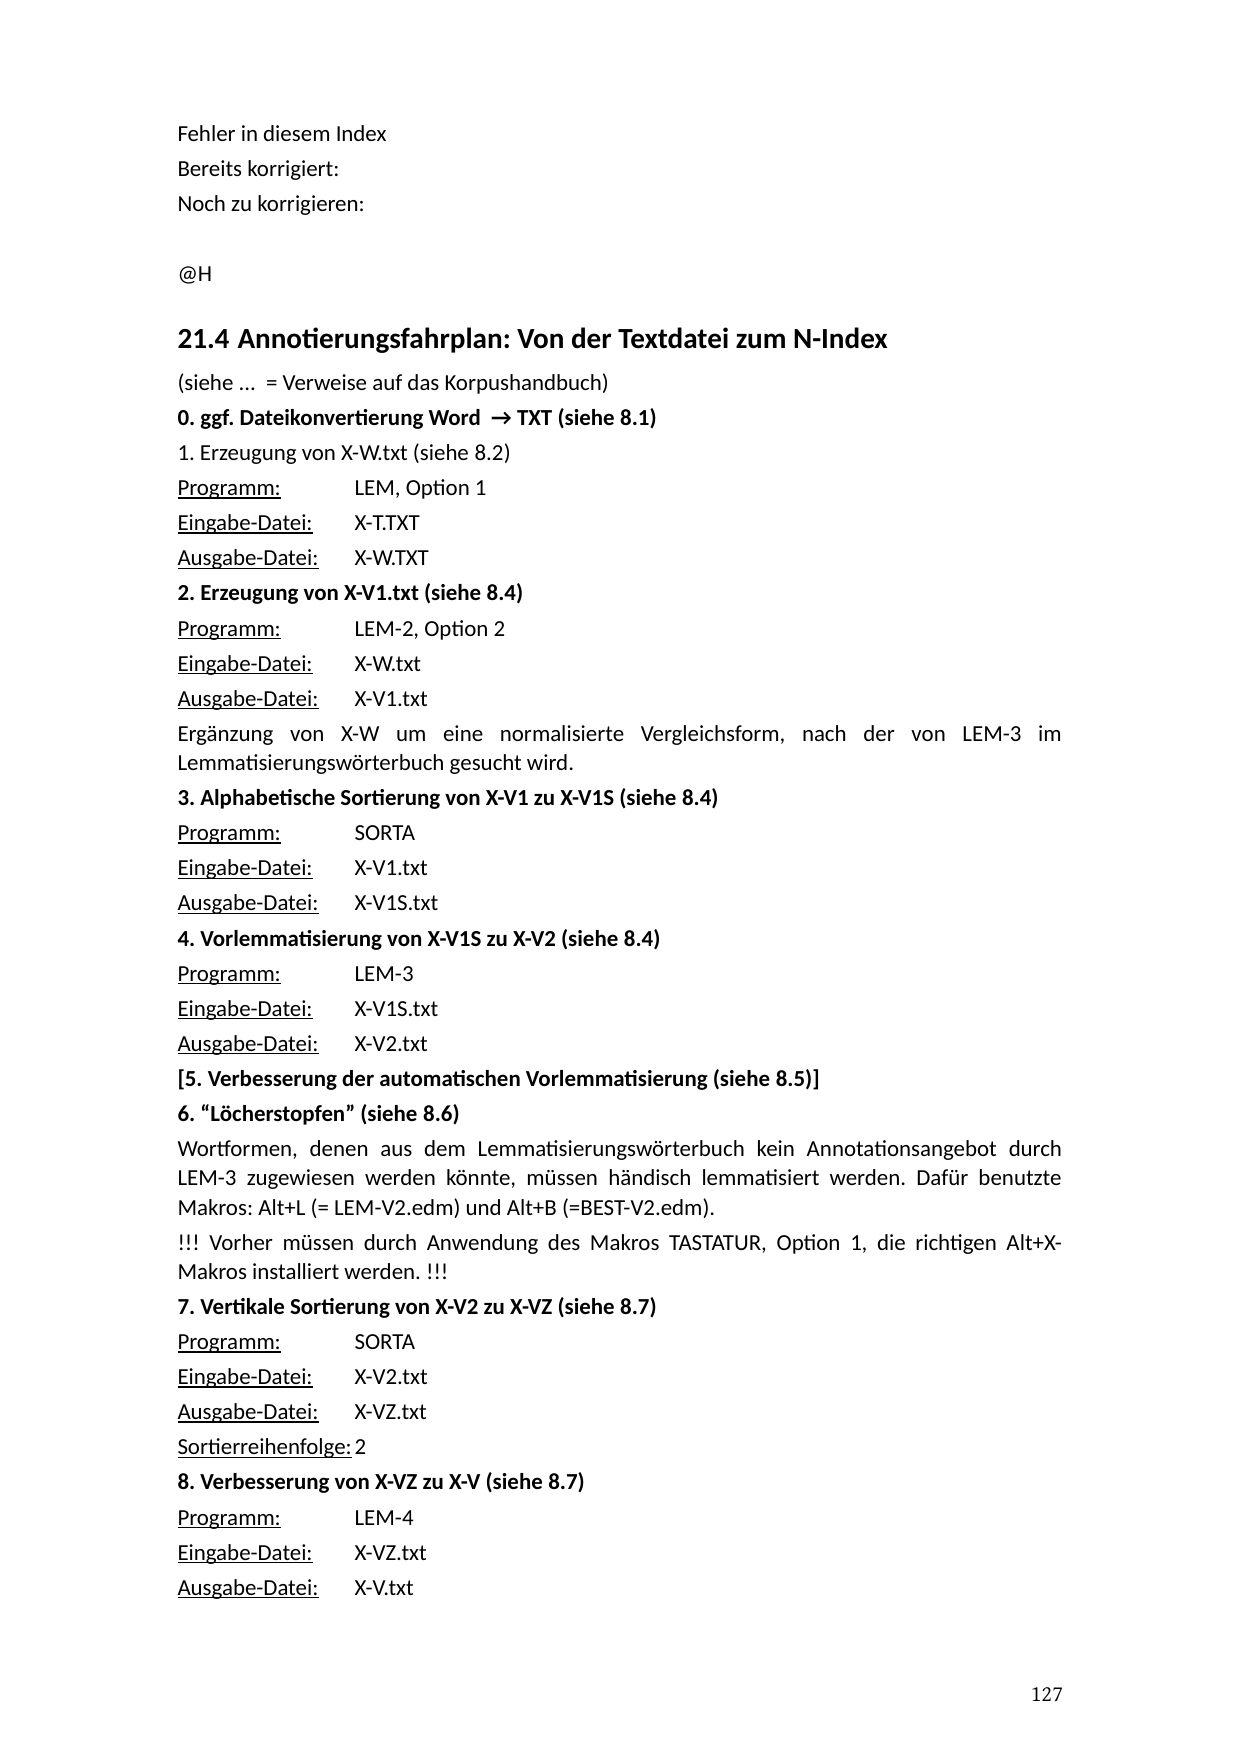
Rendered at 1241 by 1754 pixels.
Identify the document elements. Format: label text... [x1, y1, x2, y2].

list Programm: LEM-3 [177, 958, 1063, 987]
list Programm: LEM-4 [177, 1502, 1063, 1531]
list Sortierreihenfolge: 2 [177, 1431, 1063, 1461]
list Programm: LEM-2, Option 2 [177, 613, 1063, 642]
text 8. Verbesserung von X-VZ zu X-V (siehe 8.7) [177, 1466, 1063, 1496]
list Eingabe-Datei: X-W.txt [177, 648, 1063, 677]
text Fehler in diesem Index [177, 118, 1063, 147]
list Programm: LEM, Option 1 [177, 472, 1063, 501]
text [5. Verbesserung der automatischen Vorlemmatisierung (siehe 8.5)] [177, 1063, 1063, 1092]
text 1. Erzeugung von X-W.txt (siehe 8.2) [177, 437, 1063, 466]
subtitle Annotierungsfahrplan: Von der Textdatei zum N-Index [177, 325, 1063, 354]
text 3. Alphabetische Sortierung von X-V1 zu X-V1S (siehe 8.4) [177, 782, 1063, 811]
text !!! Vorher müssen durch Anwendung des Makros TASTATUR, Option 1, die richtigen Alt+X-Makros installiert werden. !!! [177, 1227, 1063, 1285]
text 7. Vertikale Sortierung von X-V2 zu X-VZ (siehe 8.7) [177, 1291, 1063, 1320]
list Ausgabe-Datei: X-V.txt [177, 1572, 1063, 1601]
list Ausgabe-Datei: X-V2.txt [177, 1028, 1063, 1057]
text @H [177, 258, 1063, 288]
text 6. “Löcherstopfen” (siehe 8.6) [177, 1098, 1063, 1127]
text Noch zu korrigieren: [177, 188, 1063, 217]
text (siehe ... = Verweise auf das Korpushandbuch) [177, 367, 1063, 396]
list Eingabe-Datei: X-V2.txt [177, 1361, 1063, 1390]
text 0. ggf. Dateikonvertierung Word → TXT (siehe 8.1) [177, 402, 1063, 431]
text Ergänzung von X-W um eine normalisierte Vergleichsform, nach der von LEM-3 im Lemmatisierungswörterbuch gesucht wird. [177, 718, 1063, 776]
list Ausgabe-Datei: X-V1.txt [177, 683, 1063, 712]
list Programm: SORTA [177, 817, 1063, 846]
text 2. Erzeugung von X-V1.txt (siehe 8.4) [177, 577, 1063, 607]
list Programm: SORTA [177, 1326, 1063, 1355]
text Wortformen, denen aus dem Lemmatisierungswörterbuch kein Annotationsangebot durch LEM-3 zugewiesen werden könnte, müssen händisch lemmatisiert werden. Dafür benutzte Makros: Alt+L (= LEM-V2.edm) und Alt+B (=BEST-V2.edm). [177, 1133, 1063, 1221]
list Eingabe-Datei: X-V1.txt [177, 852, 1063, 882]
text Bereits korrigiert: [177, 153, 1063, 182]
list Eingabe-Datei: X-VZ.txt [177, 1537, 1063, 1566]
list Ausgabe-Datei: X-W.TXT [177, 542, 1063, 572]
list Eingabe-Datei: X-V1S.txt [177, 993, 1063, 1022]
text 4. Vorlemmatisierung von X-V1S zu X-V2 (siehe 8.4) [177, 923, 1063, 952]
list Ausgabe-Datei: X-V1S.txt [177, 887, 1063, 917]
list Ausgabe-Datei: X-VZ.txt [177, 1396, 1063, 1425]
list Eingabe-Datei: X-T.TXT [177, 507, 1063, 536]
